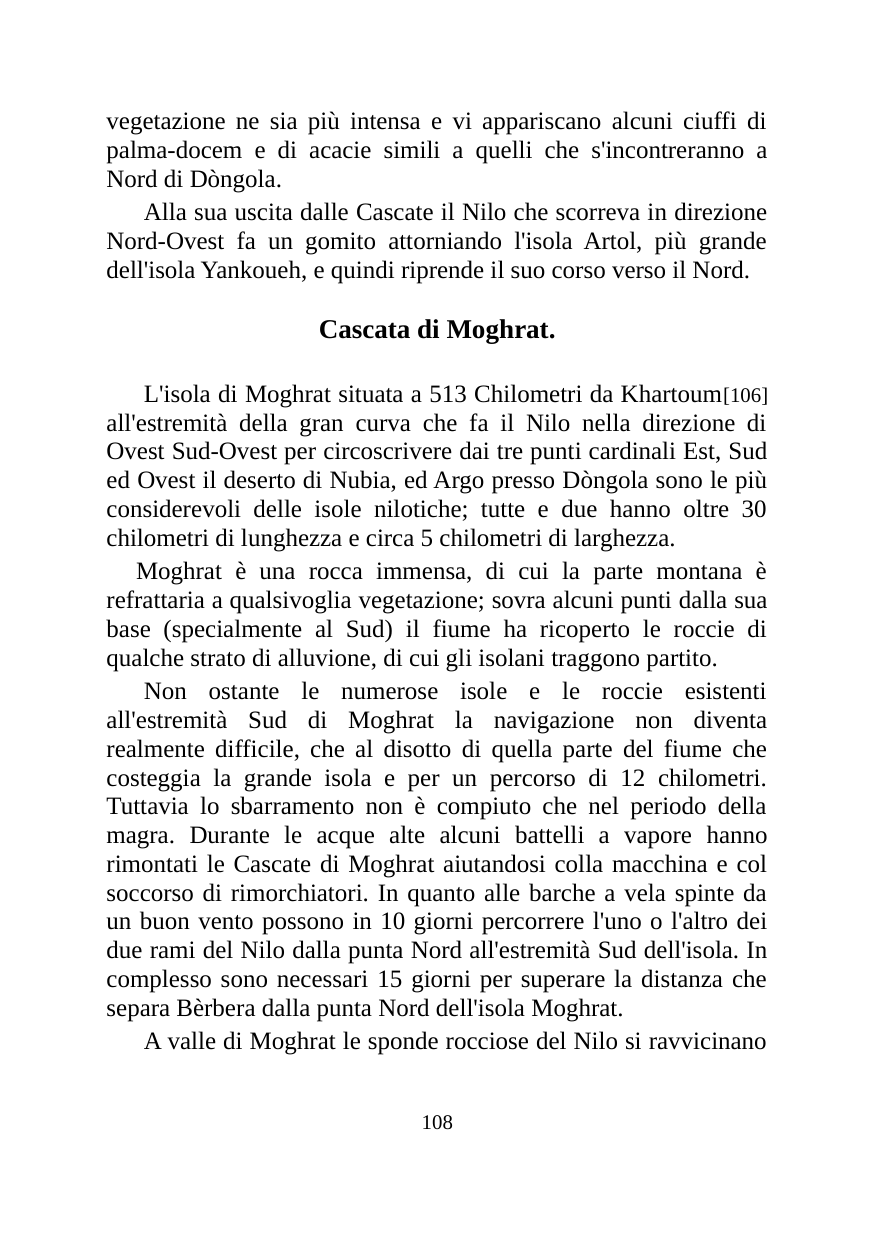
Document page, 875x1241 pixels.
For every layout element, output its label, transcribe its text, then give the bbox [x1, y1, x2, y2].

text Cascata di Moghrat. [106, 313, 768, 344]
text Non ostante le numerose isole e le roccie esistenti all'estremità Sud di Moghrat la navigazione non diventa realmente difficile, che al disotto di quella parte del fiume che costeggia la grande isola e per un percorso di 12 chilometri. Tuttavia lo sbarramento non è compiuto che nel periodo della magra. Durante le acque alte alcuni battelli a vapore hanno rimontati le Cascate di Moghrat aiutandosi colla macchina e col soccorso di rimorchiatori. In quanto alle barche a vela spinte da un buon vento possono in 10 giorni percorrere l'uno o l'altro dei due rami del Nilo dalla punta Nord all'estremità Sud dell'isola. In complesso sono necessari 15 giorni per superare la distanza che separa Bèrbera dalla punta Nord dell'isola Moghrat. [106, 676, 768, 1021]
text Moghrat è una rocca immensa, di cui la parte montana è refrattaria a qualsivoglia vegetazione; sovra alcuni punti dalla sua base (specialmente al Sud) il fiume ha ricoperto le roccie di qualche strato di alluvione, di cui gli isolani traggono partito. [106, 556, 768, 671]
text L'isola di Moghrat situata a 513 Chilometri da Khartoum[106] all'estremità della gran curva che fa il Nilo nella direzione di Ovest Sud-Ovest per circoscrivere dai tre punti cardinali Est, Sud ed Ovest il deserto di Nubia, ed Argo presso Dòngola sono le più considerevoli delle isole nilotiche; tutte e due hanno oltre 30 chilometri di lunghezza e circa 5 chilometri di larghezza. [106, 379, 768, 551]
text A valle di Moghrat le sponde rocciose del Nilo si ravvicinano [106, 1026, 768, 1055]
text vegetazione ne sia più intensa e vi appariscano alcuni ciuffi di palma-docem e di acacie simili a quelli che s'incontreranno a Nord di Dòngola. [106, 106, 768, 192]
text Alla sua uscita dalle Cascate il Nilo che scorreva in direzione Nord-Ovest fa un gomito attorniando l'isola Artol, più grande dell'isola Yankoueh, e quindi riprende il suo corso verso il Nord. [106, 197, 768, 284]
